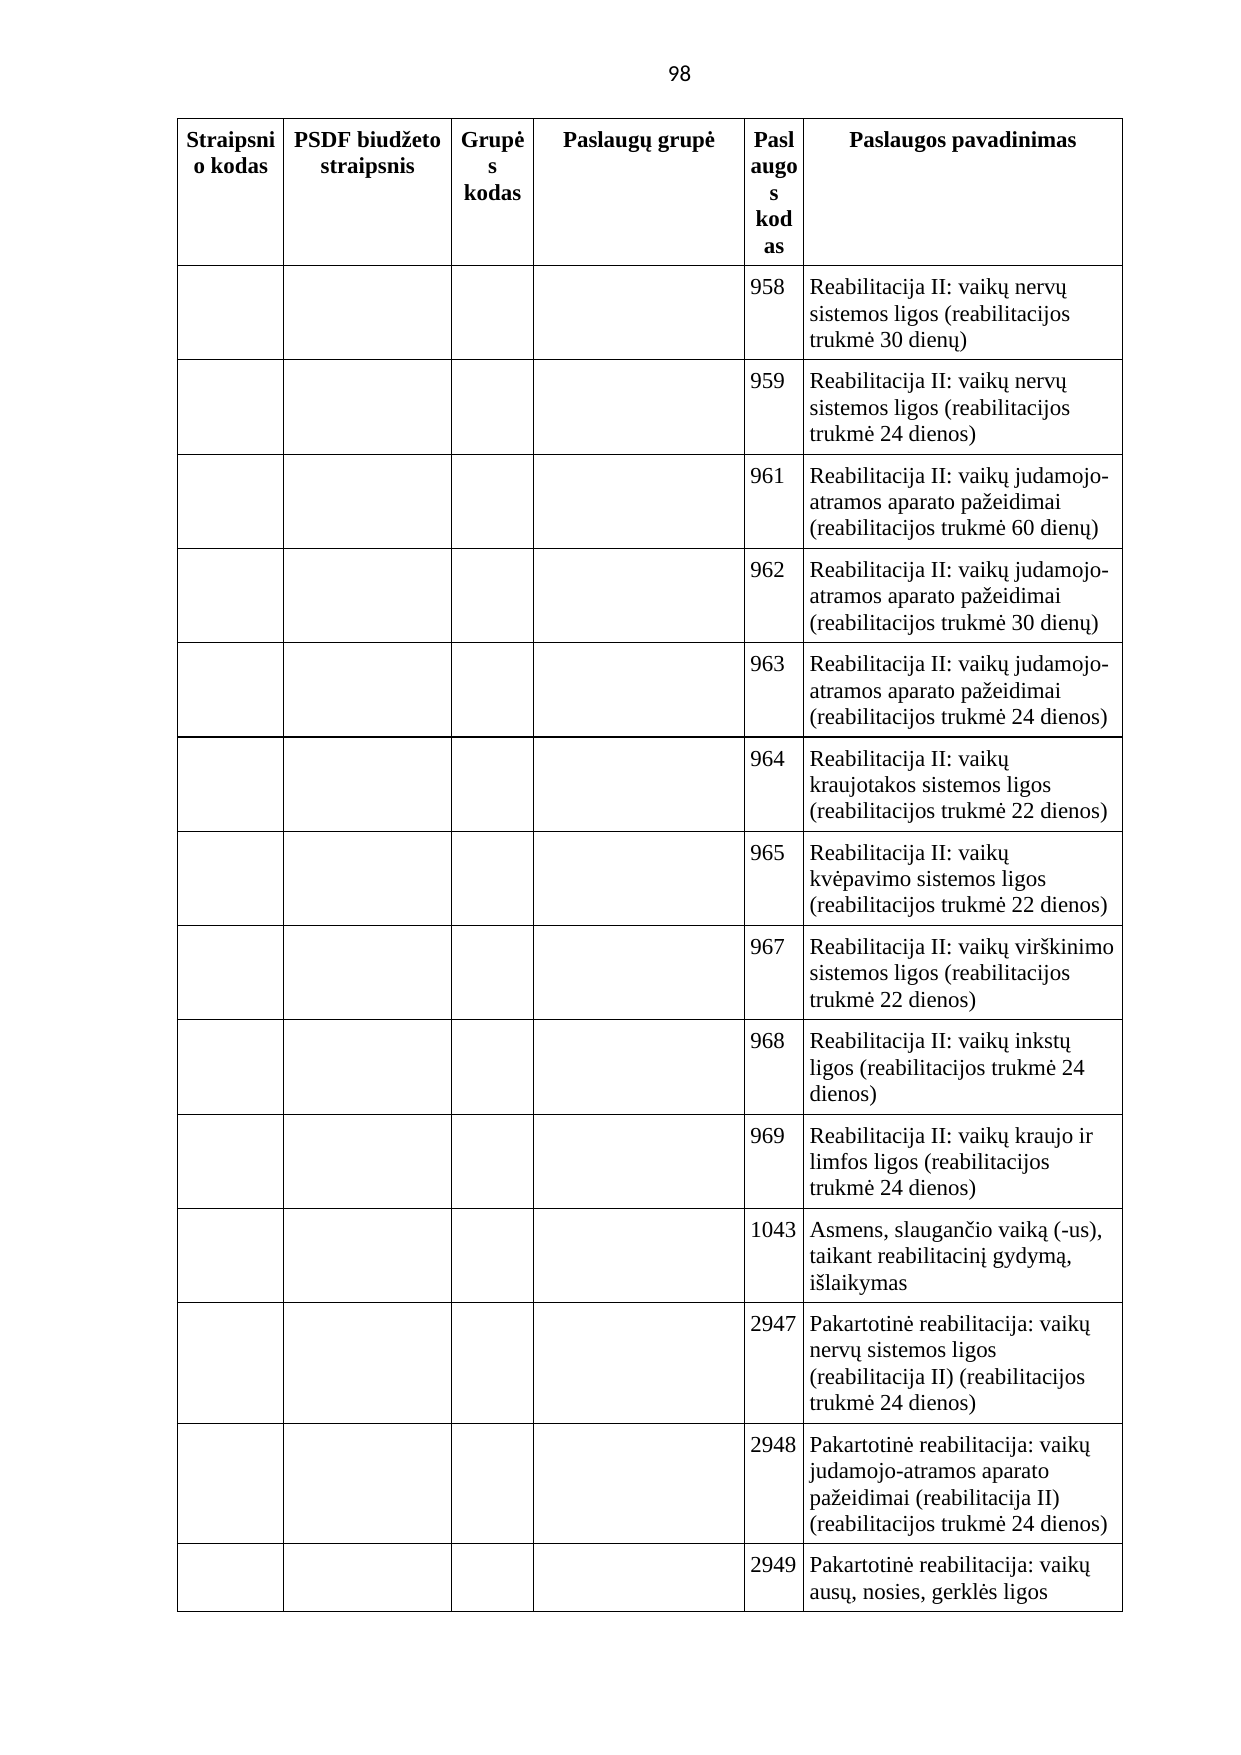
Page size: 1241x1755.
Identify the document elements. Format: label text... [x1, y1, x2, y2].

table_cell 969 [745, 1115, 803, 1208]
table_cell Reabilitacija II: vaikų inkstų ligos (reabilitacijos trukmė 24 dienos) [804, 1020, 1122, 1113]
table_cell 2947 [745, 1303, 803, 1423]
table_cell [178, 1020, 283, 1113]
table_header Straipsnio kodas [178, 119, 283, 265]
table_cell 2948 [745, 1424, 803, 1543]
table_cell 964 [745, 738, 803, 831]
table_cell [452, 549, 533, 642]
table_cell [178, 266, 283, 359]
table_cell Reabilitacija II: vaikų judamojo-atramos aparato pažeidimai (reabilitacijos trukmė 60 dienų) [804, 455, 1122, 548]
table_cell [452, 1209, 533, 1302]
table_cell [284, 1209, 451, 1302]
table_cell [452, 360, 533, 454]
table_cell [452, 1303, 533, 1423]
table_cell Reabilitacija II: vaikų kvėpavimo sistemos ligos (reabilitacijos trukmė 22 dienos) [804, 832, 1122, 925]
table_cell Reabilitacija II: vaikų nervų sistemos ligos (reabilitacijos trukmė 30 dienų) [804, 266, 1122, 359]
table_header Paslaugos kodas [745, 119, 803, 265]
table_cell [534, 926, 744, 1019]
table_cell [178, 1209, 283, 1302]
table_header Paslaugų grupė [534, 119, 744, 265]
table_cell [452, 643, 533, 736]
table_cell [452, 1544, 533, 1611]
table_cell [534, 549, 744, 642]
table_cell 965 [745, 832, 803, 925]
table_cell 1043 [745, 1209, 803, 1302]
table_cell [452, 266, 533, 359]
table_cell [534, 1115, 744, 1208]
table_cell Asmens, slaugančio vaiką (-us), taikant reabilitacinį gydymą, išlaikymas [804, 1209, 1122, 1302]
table_cell [534, 1209, 744, 1302]
table_cell 2949 [745, 1544, 803, 1611]
table_cell [178, 1115, 283, 1208]
table_cell [284, 1115, 451, 1208]
table_cell [178, 455, 283, 548]
table_cell Pakartotinė reabilitacija: vaikų nervų sistemos ligos (reabilitacija II) (reabilitacijos trukmė 24 dienos) [804, 1303, 1122, 1423]
table_cell [452, 455, 533, 548]
table_cell [452, 738, 533, 831]
table_cell Pakartotinė reabilitacija: vaikų judamojo-atramos aparato pažeidimai (reabilitacija II) (reabilitacijos trukmė 24 dienos) [804, 1424, 1122, 1543]
table_cell 967 [745, 926, 803, 1019]
table_cell [452, 1424, 533, 1543]
table_cell 963 [745, 643, 803, 736]
table_cell Pakartotinė reabilitacija: vaikų ausų, nosies, gerklės ligos [804, 1544, 1122, 1611]
table_cell [534, 832, 744, 925]
table_cell [534, 1020, 744, 1113]
table_cell [178, 360, 283, 454]
table_cell [178, 738, 283, 831]
table_cell [178, 832, 283, 925]
table_cell [284, 266, 451, 359]
table_cell Reabilitacija II: vaikų judamojo-atramos aparato pažeidimai (reabilitacijos trukmė 30 dienų) [804, 549, 1122, 642]
table_cell [178, 549, 283, 642]
table_cell [534, 1303, 744, 1423]
table_cell [178, 1424, 283, 1543]
table_cell [452, 926, 533, 1019]
table_cell [284, 1544, 451, 1611]
table_cell Reabilitacija II: vaikų kraujotakos sistemos ligos (reabilitacijos trukmė 22 dienos) [804, 738, 1122, 831]
table_cell Reabilitacija II: vaikų nervų sistemos ligos (reabilitacijos trukmė 24 dienos) [804, 360, 1122, 454]
table_cell [178, 926, 283, 1019]
table_cell [534, 1544, 744, 1611]
table_cell [284, 1424, 451, 1543]
table_cell [284, 1020, 451, 1113]
table_cell [178, 643, 283, 736]
table_cell 958 [745, 266, 803, 359]
table_cell [284, 455, 451, 548]
table_cell Reabilitacija II: vaikų kraujo ir limfos ligos (reabilitacijos trukmė 24 dienos) [804, 1115, 1122, 1208]
table_cell [452, 832, 533, 925]
table_cell [284, 360, 451, 454]
table_cell 962 [745, 549, 803, 642]
table_cell 959 [745, 360, 803, 454]
table_cell [534, 1424, 744, 1543]
table_cell Reabilitacija II: vaikų judamojo-atramos aparato pažeidimai (reabilitacijos trukmė 24 dienos) [804, 643, 1122, 736]
table_cell [284, 549, 451, 642]
table_cell [452, 1020, 533, 1113]
table_cell [284, 832, 451, 925]
table_cell [178, 1544, 283, 1611]
table_cell [534, 738, 744, 831]
table_cell [284, 926, 451, 1019]
table_cell [452, 1115, 533, 1208]
table_cell [534, 360, 744, 454]
table_cell [534, 643, 744, 736]
table_header PSDF biudžeto straipsnis [284, 119, 451, 265]
table_cell [284, 1303, 451, 1423]
table_cell [534, 266, 744, 359]
table_header Grupės kodas [452, 119, 533, 265]
table_cell [284, 643, 451, 736]
table_cell Reabilitacija II: vaikų virškinimo sistemos ligos (reabilitacijos trukmė 22 dienos) [804, 926, 1122, 1019]
table_header Paslaugos pavadinimas [804, 119, 1122, 265]
table_cell [534, 455, 744, 548]
table_cell 968 [745, 1020, 803, 1113]
table_cell [284, 738, 451, 831]
table_cell 961 [745, 455, 803, 548]
table_cell [178, 1303, 283, 1423]
